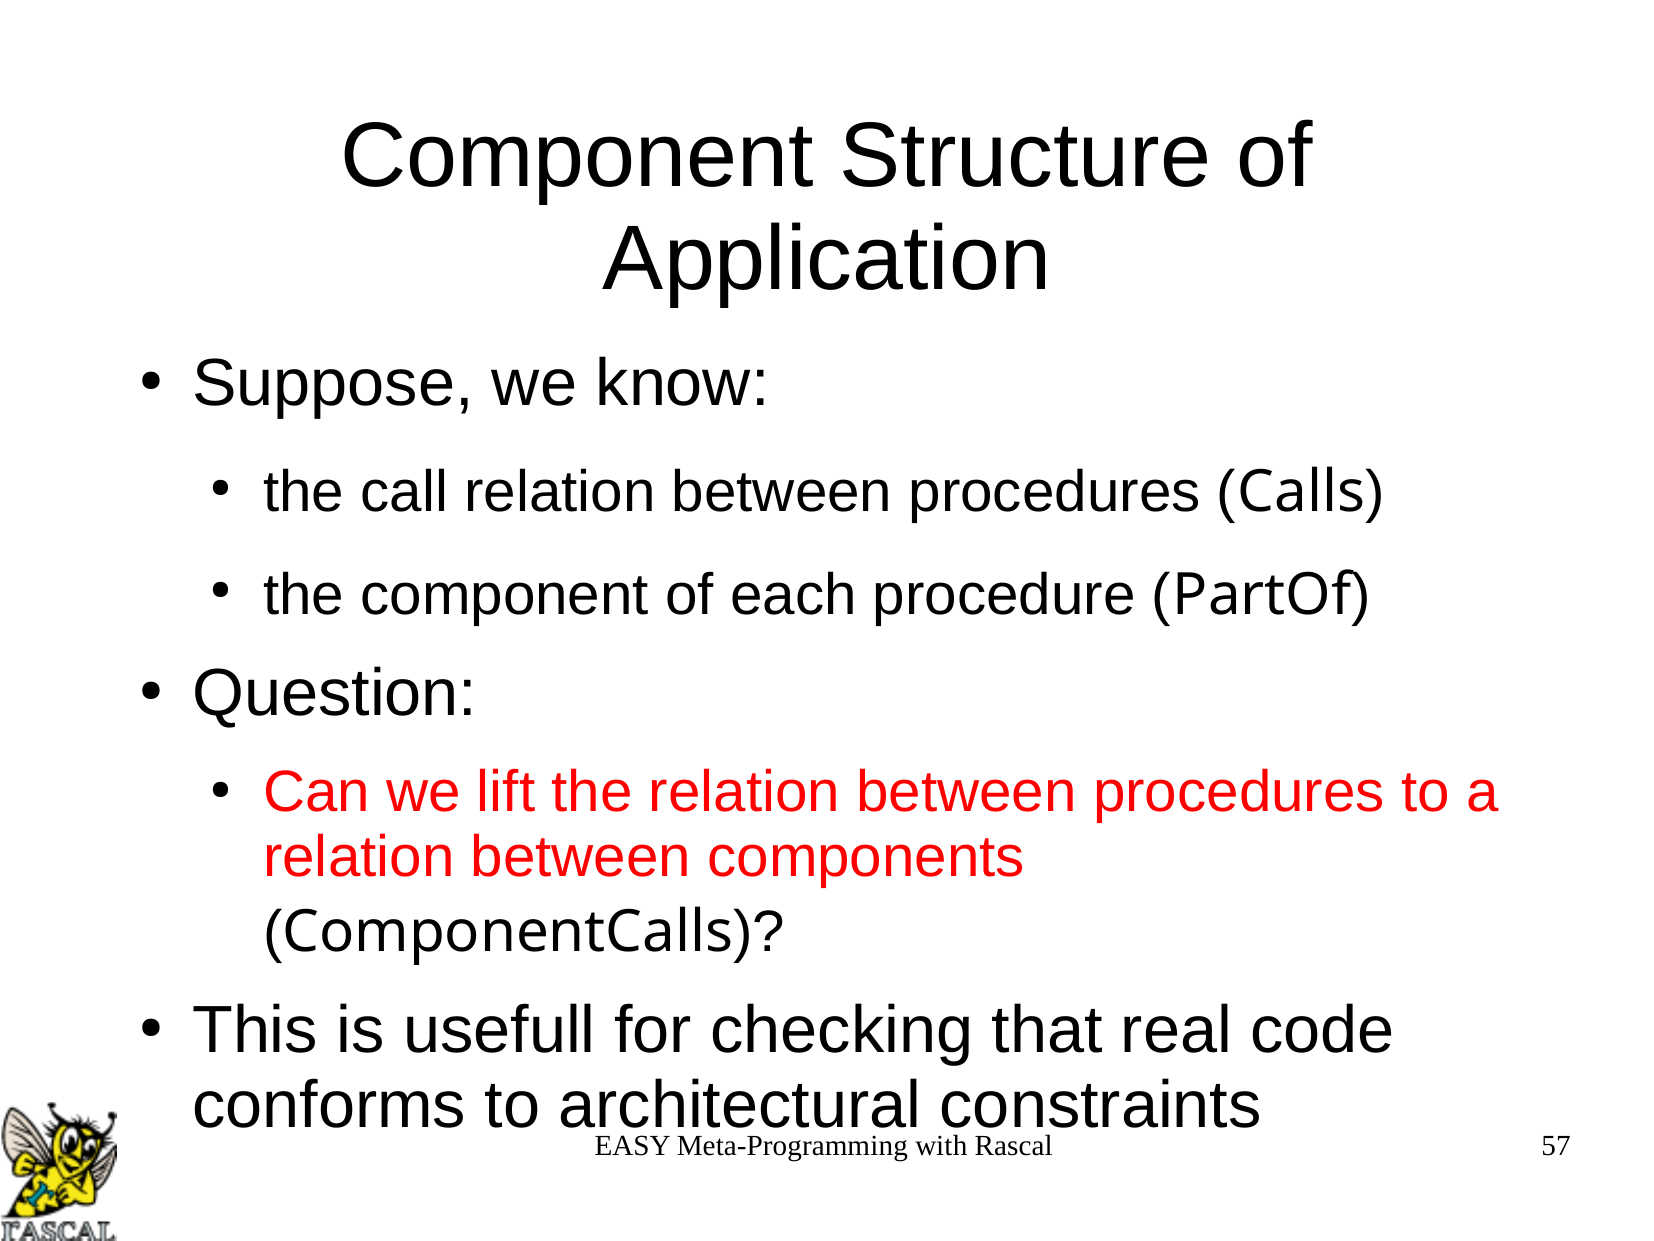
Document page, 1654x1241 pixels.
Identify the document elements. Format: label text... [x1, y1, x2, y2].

list Suppose, we know: the call relation between procedures (Calls) the component of each procedure (PartOf) Question: Can we lift the relation between procedures to a relation between components (ComponentCalls)? This is usefull for checking that real code conforms to architectural constraints [121, 344, 1534, 1127]
title Component Structure of Application [121, 102, 1534, 311]
picture [0, 1102, 117, 1241]
